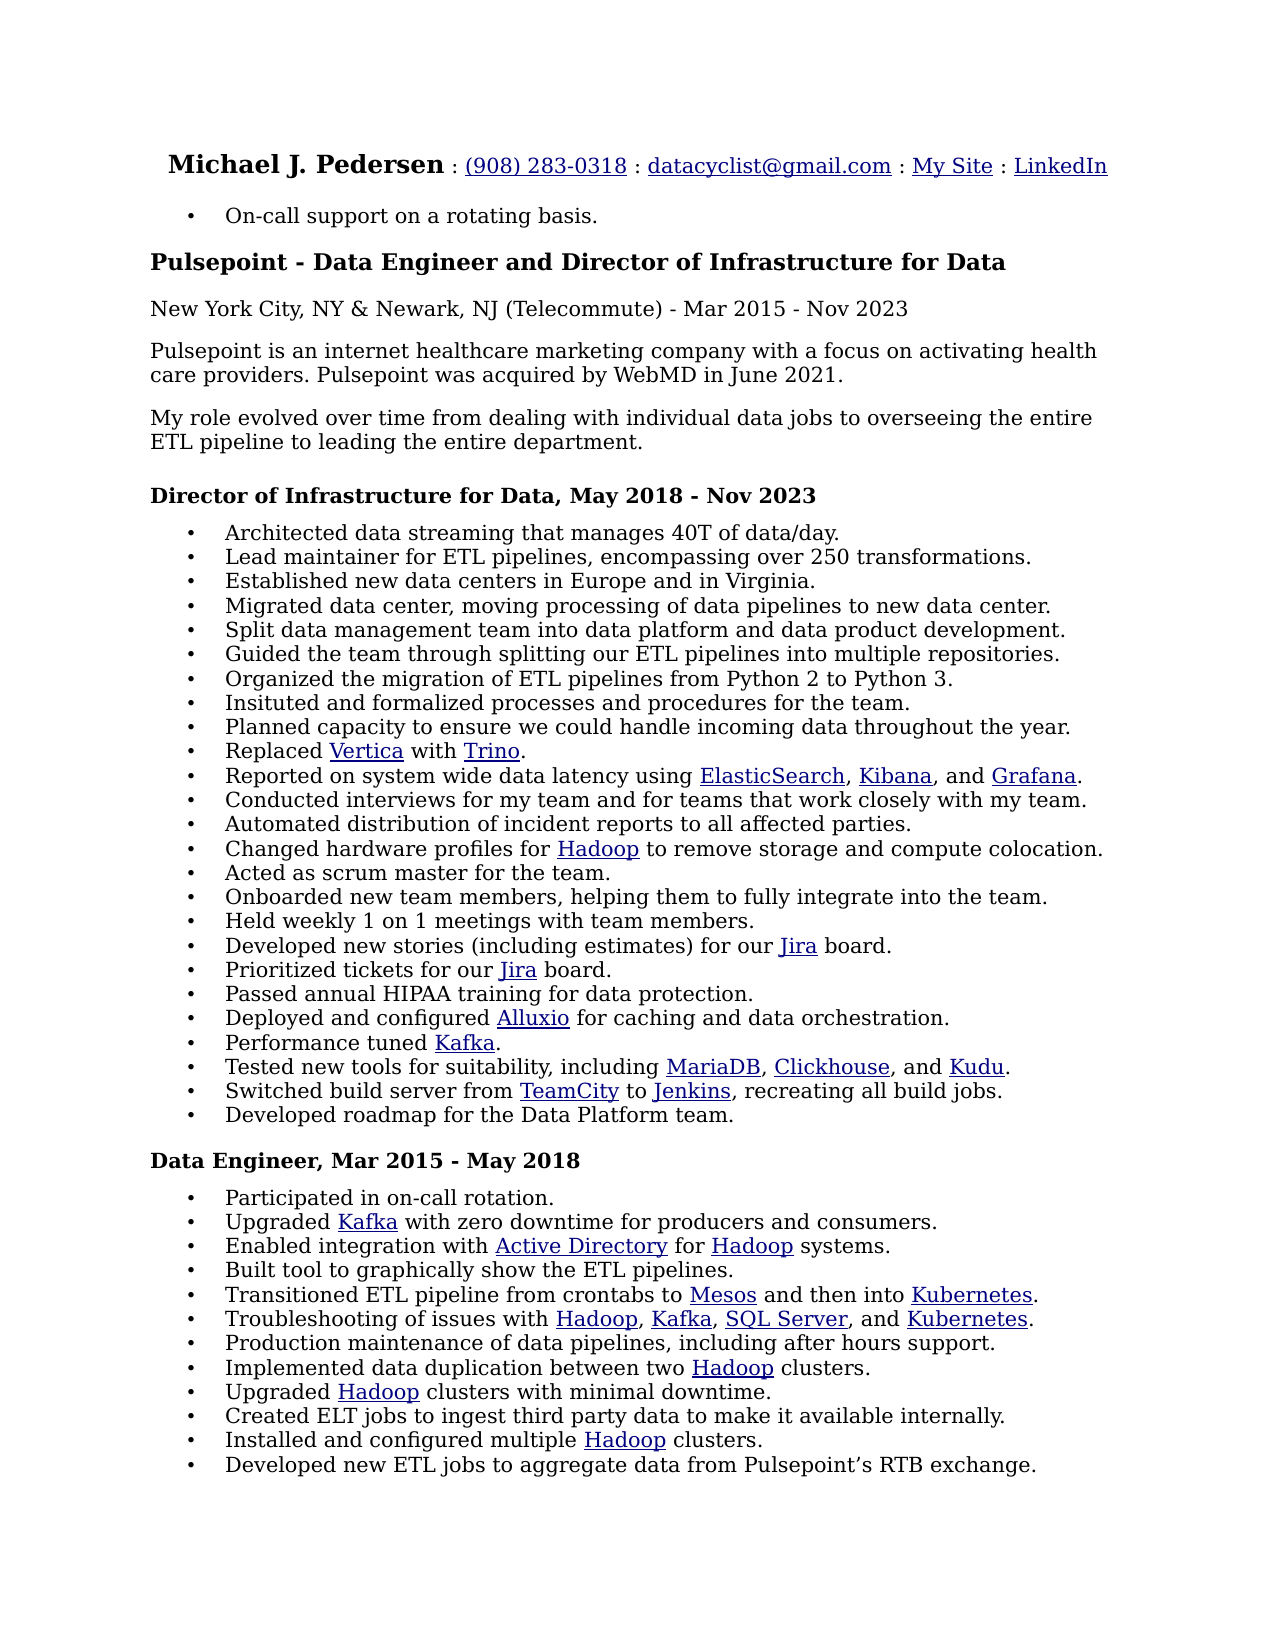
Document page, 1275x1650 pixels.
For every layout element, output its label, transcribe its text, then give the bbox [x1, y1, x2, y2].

list Created ELT jobs to ingest third party data to make it available internally. [187, 1404, 1125, 1428]
list Reported on system wide data latency using ElasticSearch, Kibana, and Grafana. [187, 764, 1125, 788]
list Split data management team into data platform and data product development. [187, 618, 1125, 642]
list Replaced Vertica with Trino. [187, 739, 1125, 764]
list Automated distribution of incident reports to all affected parties. [187, 812, 1125, 837]
list Lead maintainer for ETL pipelines, encompassing over 250 transformations. [187, 545, 1125, 569]
text Pulsepoint is an internet healthcare marketing company with a focus on activating health care providers. Pulsepoint was acquired by WebMD in June 2021. [150, 339, 1125, 388]
text New York City, NY & Newark, NJ (Telecommute) - Mar 2015 - Nov 2023 [150, 297, 1125, 321]
list Changed hardware profiles for Hadoop to remove storage and compute colocation. [187, 837, 1125, 861]
list Transitioned ETL pipeline from crontabs to Mesos and then into Kubernetes. [187, 1283, 1125, 1307]
list Established new data centers in Europe and in Virginia. [187, 569, 1125, 594]
list Deployed and configured Alluxio for caching and data orchestration. [187, 1006, 1125, 1031]
list On-call support on a rotating basis. [187, 204, 1125, 228]
list Enabled integration with Active Directory for Hadoop systems. [187, 1234, 1125, 1258]
list Onboarded new team members, helping them to fully integrate into the team. [187, 885, 1125, 909]
list Acted as scrum master for the team. [187, 861, 1125, 885]
list Upgraded Kafka with zero downtime for producers and consumers. [187, 1210, 1125, 1234]
subtitle Director of Infrastructure for Data, May 2018 - Nov 2023 [150, 484, 1125, 508]
list Installed and configured multiple Hadoop clusters. [187, 1428, 1125, 1453]
list Performance tuned Kafka. [187, 1031, 1125, 1055]
list Prioritized tickets for our Jira board. [187, 958, 1125, 982]
list Implemented data duplication between two Hadoop clusters. [187, 1356, 1125, 1380]
list Planned capacity to ensure we could handle incoming data throughout the year. [187, 715, 1125, 739]
list Organized the migration of ETL pipelines from Python 2 to Python 3. [187, 667, 1125, 691]
list Production maintenance of data pipelines, including after hours support. [187, 1331, 1125, 1356]
list Developed new ETL jobs to aggregate data from Pulsepoint’s RTB exchange. [187, 1453, 1125, 1477]
text My role evolved over time from dealing with individual data jobs to overseeing the entire ETL pipeline to leading the entire department. [150, 406, 1125, 454]
list Developed roadmap for the Data Platform team. [187, 1103, 1125, 1128]
list Switched build server from TeamCity to Jenkins, recreating all build jobs. [187, 1079, 1125, 1103]
list Insituted and formalized processes and procedures for the team. [187, 691, 1125, 715]
subtitle Data Engineer, Mar 2015 - May 2018 [150, 1149, 1125, 1173]
list Developed new stories (including estimates) for our Jira board. [187, 934, 1125, 958]
list Participated in on-call rotation. [187, 1186, 1125, 1210]
list Held weekly 1 on 1 meetings with team members. [187, 909, 1125, 934]
list Architected data streaming that manages 40T of data/day. [187, 521, 1125, 545]
list Passed annual HIPAA training for data protection. [187, 982, 1125, 1006]
list Built tool to graphically show the ETL pipelines. [187, 1258, 1125, 1283]
list Conducted interviews for my team and for teams that work closely with my team. [187, 788, 1125, 812]
list Tested new tools for suitability, including MariaDB, Clickhouse, and Kudu. [187, 1055, 1125, 1079]
list Upgraded Hadoop clusters with minimal downtime. [187, 1380, 1125, 1404]
list Troubleshooting of issues with Hadoop, Kafka, SQL Server, and Kubernetes. [187, 1307, 1125, 1331]
subtitle Pulsepoint - Data Engineer and Director of Infrastructure for Data [150, 249, 1125, 276]
list Migrated data center, moving processing of data pipelines to new data center. [187, 594, 1125, 618]
list Guided the team through splitting our ETL pipelines into multiple repositories. [187, 642, 1125, 667]
